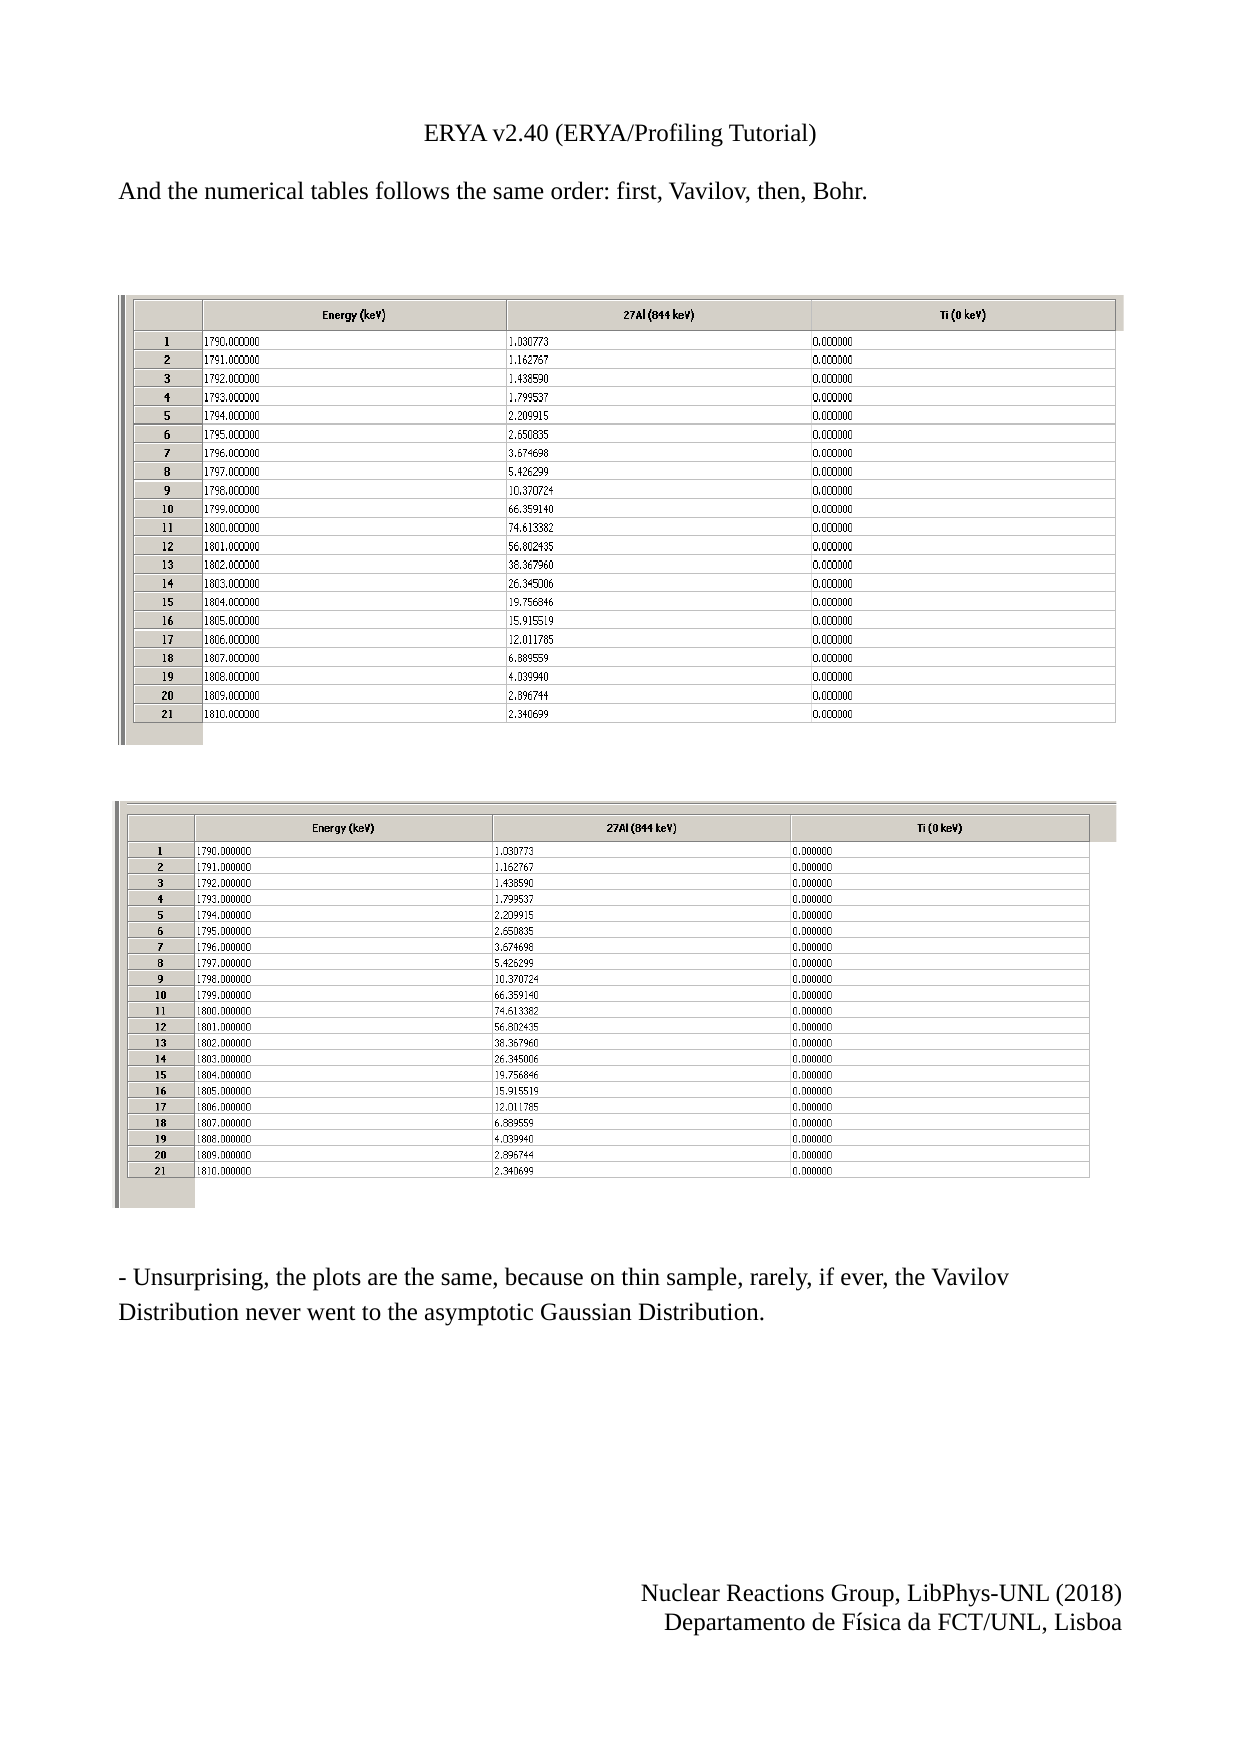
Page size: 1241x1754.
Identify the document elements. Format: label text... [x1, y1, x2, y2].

text - Unsurprising, the plots are the same, because on thin sample, rarely, if ever, the Vavilov Distribution never went to the asymptotic Gaussian Distribution. [118, 1262, 1122, 1326]
text And the numerical tables follows the same order: first, Vavilov, then, Bohr. [118, 176, 1122, 205]
